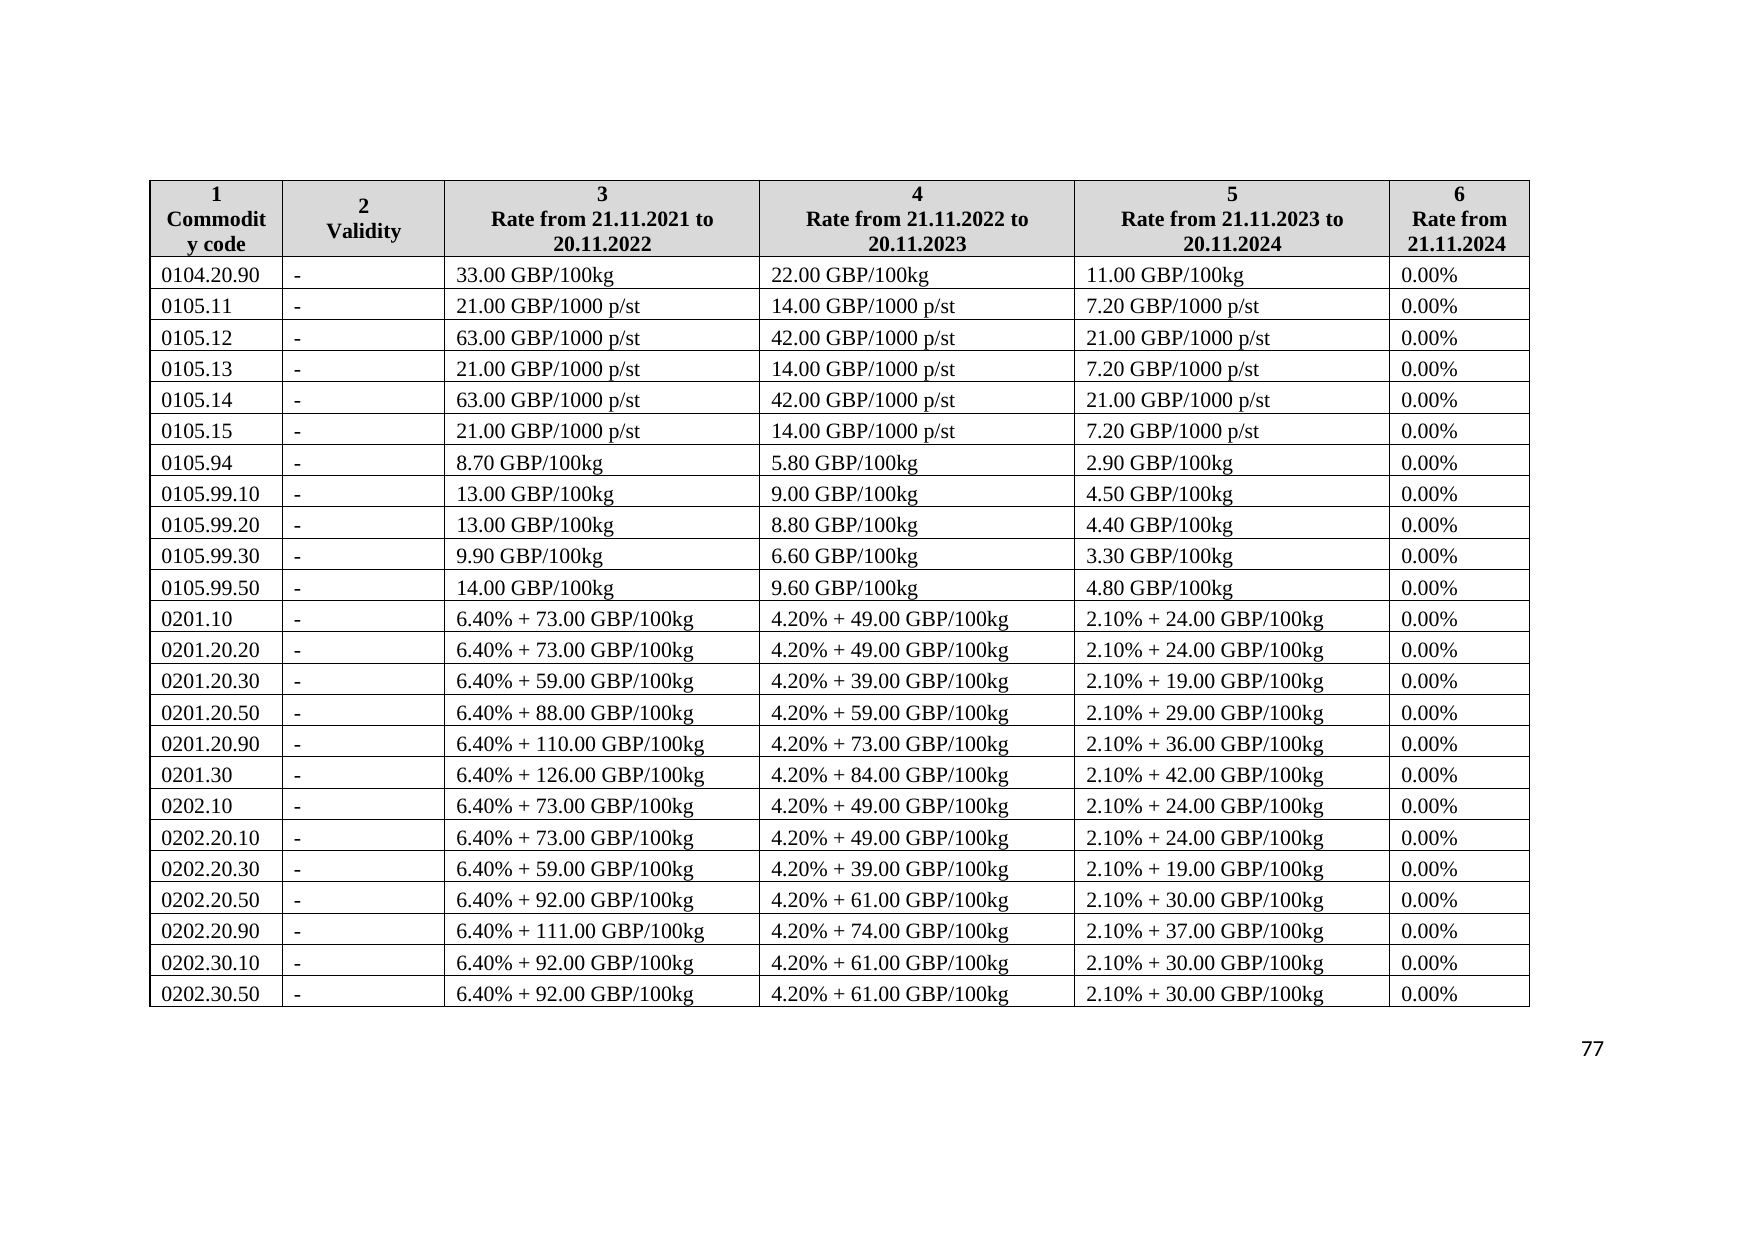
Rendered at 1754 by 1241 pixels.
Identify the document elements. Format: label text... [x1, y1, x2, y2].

table_cell 0.00% [1390, 945, 1529, 975]
table_cell 4.20% + 61.00 GBP/100kg [760, 945, 1074, 975]
table_cell 6.40% + 92.00 GBP/100kg [445, 945, 759, 975]
table_cell - [283, 726, 444, 756]
table_cell 6.40% + 59.00 GBP/100kg [445, 851, 759, 881]
table_cell 5.80 GBP/100kg [760, 445, 1074, 475]
table_cell 21.00 GBP/1000 p/st [445, 289, 759, 319]
table_cell 3.30 GBP/100kg [1075, 539, 1389, 569]
table_cell 2.10% + 19.00 GBP/100kg [1075, 851, 1389, 881]
table_cell - [283, 882, 444, 912]
table_cell 0202.30.50 [151, 976, 282, 1006]
table_cell 4.20% + 49.00 GBP/100kg [760, 820, 1074, 850]
table_cell 0105.14 [151, 382, 282, 412]
table_cell 9.00 GBP/100kg [760, 476, 1074, 506]
table_cell 6.40% + 73.00 GBP/100kg [445, 789, 759, 819]
table_cell 0202.20.50 [151, 882, 282, 912]
table_cell 4.20% + 59.00 GBP/100kg [760, 695, 1074, 725]
table_cell - [283, 820, 444, 850]
table_cell - [283, 632, 444, 662]
table_cell 42.00 GBP/1000 p/st [760, 382, 1074, 412]
table_cell 0.00% [1390, 726, 1529, 756]
table_cell 4.20% + 61.00 GBP/100kg [760, 882, 1074, 912]
table_cell 0.00% [1390, 382, 1529, 412]
table_cell 0105.99.20 [151, 507, 282, 537]
table_cell 6.40% + 126.00 GBP/100kg [445, 757, 759, 787]
table_header 1 Commodity code [151, 181, 282, 256]
table_cell 0202.10 [151, 789, 282, 819]
table_cell 0105.94 [151, 445, 282, 475]
table_cell - [283, 976, 444, 1006]
table_cell 0.00% [1390, 257, 1529, 287]
table_cell 14.00 GBP/1000 p/st [760, 351, 1074, 381]
table_cell 63.00 GBP/1000 p/st [445, 320, 759, 350]
table_cell 22.00 GBP/100kg [760, 257, 1074, 287]
table_cell 7.20 GBP/1000 p/st [1075, 351, 1389, 381]
table_cell 0.00% [1390, 695, 1529, 725]
table_cell 2.10% + 30.00 GBP/100kg [1075, 976, 1389, 1006]
table_cell - [283, 757, 444, 787]
table_cell - [283, 539, 444, 569]
table_cell 0.00% [1390, 507, 1529, 537]
table_cell 8.80 GBP/100kg [760, 507, 1074, 537]
table_cell 4.50 GBP/100kg [1075, 476, 1389, 506]
table_cell - [283, 914, 444, 944]
table_header 2 Validity [283, 181, 444, 256]
table_cell 4.80 GBP/100kg [1075, 570, 1389, 600]
table_cell 0.00% [1390, 570, 1529, 600]
table_cell 7.20 GBP/1000 p/st [1075, 414, 1389, 444]
table_cell - [283, 320, 444, 350]
table_cell 0.00% [1390, 414, 1529, 444]
table_cell 0.00% [1390, 664, 1529, 694]
table_cell 4.20% + 74.00 GBP/100kg [760, 914, 1074, 944]
table_cell 0.00% [1390, 976, 1529, 1006]
table_cell 4.20% + 49.00 GBP/100kg [760, 601, 1074, 631]
table_cell 0.00% [1390, 789, 1529, 819]
table_cell 0104.20.90 [151, 257, 282, 287]
table_cell - [283, 851, 444, 881]
table_cell 2.90 GBP/100kg [1075, 445, 1389, 475]
table_cell 14.00 GBP/100kg [445, 570, 759, 600]
table_cell - [283, 601, 444, 631]
table_cell 21.00 GBP/1000 p/st [445, 414, 759, 444]
table_cell 0105.15 [151, 414, 282, 444]
table_cell 9.60 GBP/100kg [760, 570, 1074, 600]
table_cell 33.00 GBP/100kg [445, 257, 759, 287]
table_cell 42.00 GBP/1000 p/st [760, 320, 1074, 350]
table_cell 2.10% + 24.00 GBP/100kg [1075, 789, 1389, 819]
table_cell 7.20 GBP/1000 p/st [1075, 289, 1389, 319]
table_cell 4.20% + 61.00 GBP/100kg [760, 976, 1074, 1006]
table_cell 2.10% + 19.00 GBP/100kg [1075, 664, 1389, 694]
table_cell 6.40% + 73.00 GBP/100kg [445, 820, 759, 850]
table_cell - [283, 664, 444, 694]
table_cell - [283, 507, 444, 537]
table_cell 0.00% [1390, 820, 1529, 850]
table_cell 0.00% [1390, 757, 1529, 787]
table_cell 4.20% + 39.00 GBP/100kg [760, 664, 1074, 694]
table_cell 2.10% + 24.00 GBP/100kg [1075, 601, 1389, 631]
table_cell 21.00 GBP/1000 p/st [445, 351, 759, 381]
table_cell 21.00 GBP/1000 p/st [1075, 320, 1389, 350]
table_cell 14.00 GBP/1000 p/st [760, 414, 1074, 444]
table_cell 6.60 GBP/100kg [760, 539, 1074, 569]
table_cell 0105.99.50 [151, 570, 282, 600]
table_cell 6.40% + 73.00 GBP/100kg [445, 601, 759, 631]
table_cell 6.40% + 73.00 GBP/100kg [445, 632, 759, 662]
table_cell 0201.10 [151, 601, 282, 631]
table_cell 0.00% [1390, 632, 1529, 662]
table_cell 2.10% + 29.00 GBP/100kg [1075, 695, 1389, 725]
table_cell - [283, 257, 444, 287]
table_cell 0201.20.50 [151, 695, 282, 725]
table_cell 8.70 GBP/100kg [445, 445, 759, 475]
table_header 5 Rate from 21.11.2023 to 20.11.2024 [1075, 181, 1389, 256]
table_cell 0.00% [1390, 914, 1529, 944]
table_cell 4.20% + 49.00 GBP/100kg [760, 632, 1074, 662]
table_cell 2.10% + 30.00 GBP/100kg [1075, 882, 1389, 912]
table_cell 2.10% + 24.00 GBP/100kg [1075, 820, 1389, 850]
table_cell 0201.30 [151, 757, 282, 787]
table_cell 0.00% [1390, 289, 1529, 319]
table_cell 2.10% + 42.00 GBP/100kg [1075, 757, 1389, 787]
table_cell 9.90 GBP/100kg [445, 539, 759, 569]
table_cell 0105.99.10 [151, 476, 282, 506]
table_cell - [283, 351, 444, 381]
table_cell 13.00 GBP/100kg [445, 476, 759, 506]
table_cell 4.20% + 39.00 GBP/100kg [760, 851, 1074, 881]
table_cell - [283, 945, 444, 975]
table_cell 4.20% + 49.00 GBP/100kg [760, 789, 1074, 819]
table_cell - [283, 445, 444, 475]
table_cell 13.00 GBP/100kg [445, 507, 759, 537]
table_cell 6.40% + 92.00 GBP/100kg [445, 882, 759, 912]
table_cell 0105.13 [151, 351, 282, 381]
table_cell 0.00% [1390, 320, 1529, 350]
table_cell 4.20% + 84.00 GBP/100kg [760, 757, 1074, 787]
table_cell 0202.20.10 [151, 820, 282, 850]
table_cell 0105.99.30 [151, 539, 282, 569]
table_cell - [283, 289, 444, 319]
table_cell 21.00 GBP/1000 p/st [1075, 382, 1389, 412]
table_cell 0.00% [1390, 351, 1529, 381]
table_cell 0201.20.30 [151, 664, 282, 694]
table_cell 0.00% [1390, 476, 1529, 506]
table_cell 0105.12 [151, 320, 282, 350]
table_cell 11.00 GBP/100kg [1075, 257, 1389, 287]
table_cell 63.00 GBP/1000 p/st [445, 382, 759, 412]
table_cell 6.40% + 88.00 GBP/100kg [445, 695, 759, 725]
table_cell 0.00% [1390, 882, 1529, 912]
table_cell 14.00 GBP/1000 p/st [760, 289, 1074, 319]
table_cell 0105.11 [151, 289, 282, 319]
table_cell 2.10% + 37.00 GBP/100kg [1075, 914, 1389, 944]
table_header 6 Rate from 21.11.2024 [1390, 181, 1529, 256]
table_cell 0.00% [1390, 601, 1529, 631]
table_cell 0.00% [1390, 445, 1529, 475]
table_cell 6.40% + 59.00 GBP/100kg [445, 664, 759, 694]
table_cell 2.10% + 36.00 GBP/100kg [1075, 726, 1389, 756]
table_cell 0.00% [1390, 851, 1529, 881]
table_cell - [283, 570, 444, 600]
table_cell 6.40% + 111.00 GBP/100kg [445, 914, 759, 944]
table_cell 0.00% [1390, 539, 1529, 569]
table_cell 6.40% + 110.00 GBP/100kg [445, 726, 759, 756]
table_cell 0202.30.10 [151, 945, 282, 975]
table_cell 0202.20.90 [151, 914, 282, 944]
table_cell - [283, 695, 444, 725]
table_cell 4.40 GBP/100kg [1075, 507, 1389, 537]
table_cell - [283, 789, 444, 819]
table_header 4 Rate from 21.11.2022 to 20.11.2023 [760, 181, 1074, 256]
table_cell 0201.20.20 [151, 632, 282, 662]
table_cell 4.20% + 73.00 GBP/100kg [760, 726, 1074, 756]
table_cell 2.10% + 24.00 GBP/100kg [1075, 632, 1389, 662]
table_cell 0202.20.30 [151, 851, 282, 881]
table_cell 0201.20.90 [151, 726, 282, 756]
table_cell - [283, 382, 444, 412]
table_header 3 Rate from 21.11.2021 to 20.11.2022 [445, 181, 759, 256]
table_cell - [283, 476, 444, 506]
table_cell 6.40% + 92.00 GBP/100kg [445, 976, 759, 1006]
table_cell 2.10% + 30.00 GBP/100kg [1075, 945, 1389, 975]
table_cell - [283, 414, 444, 444]
